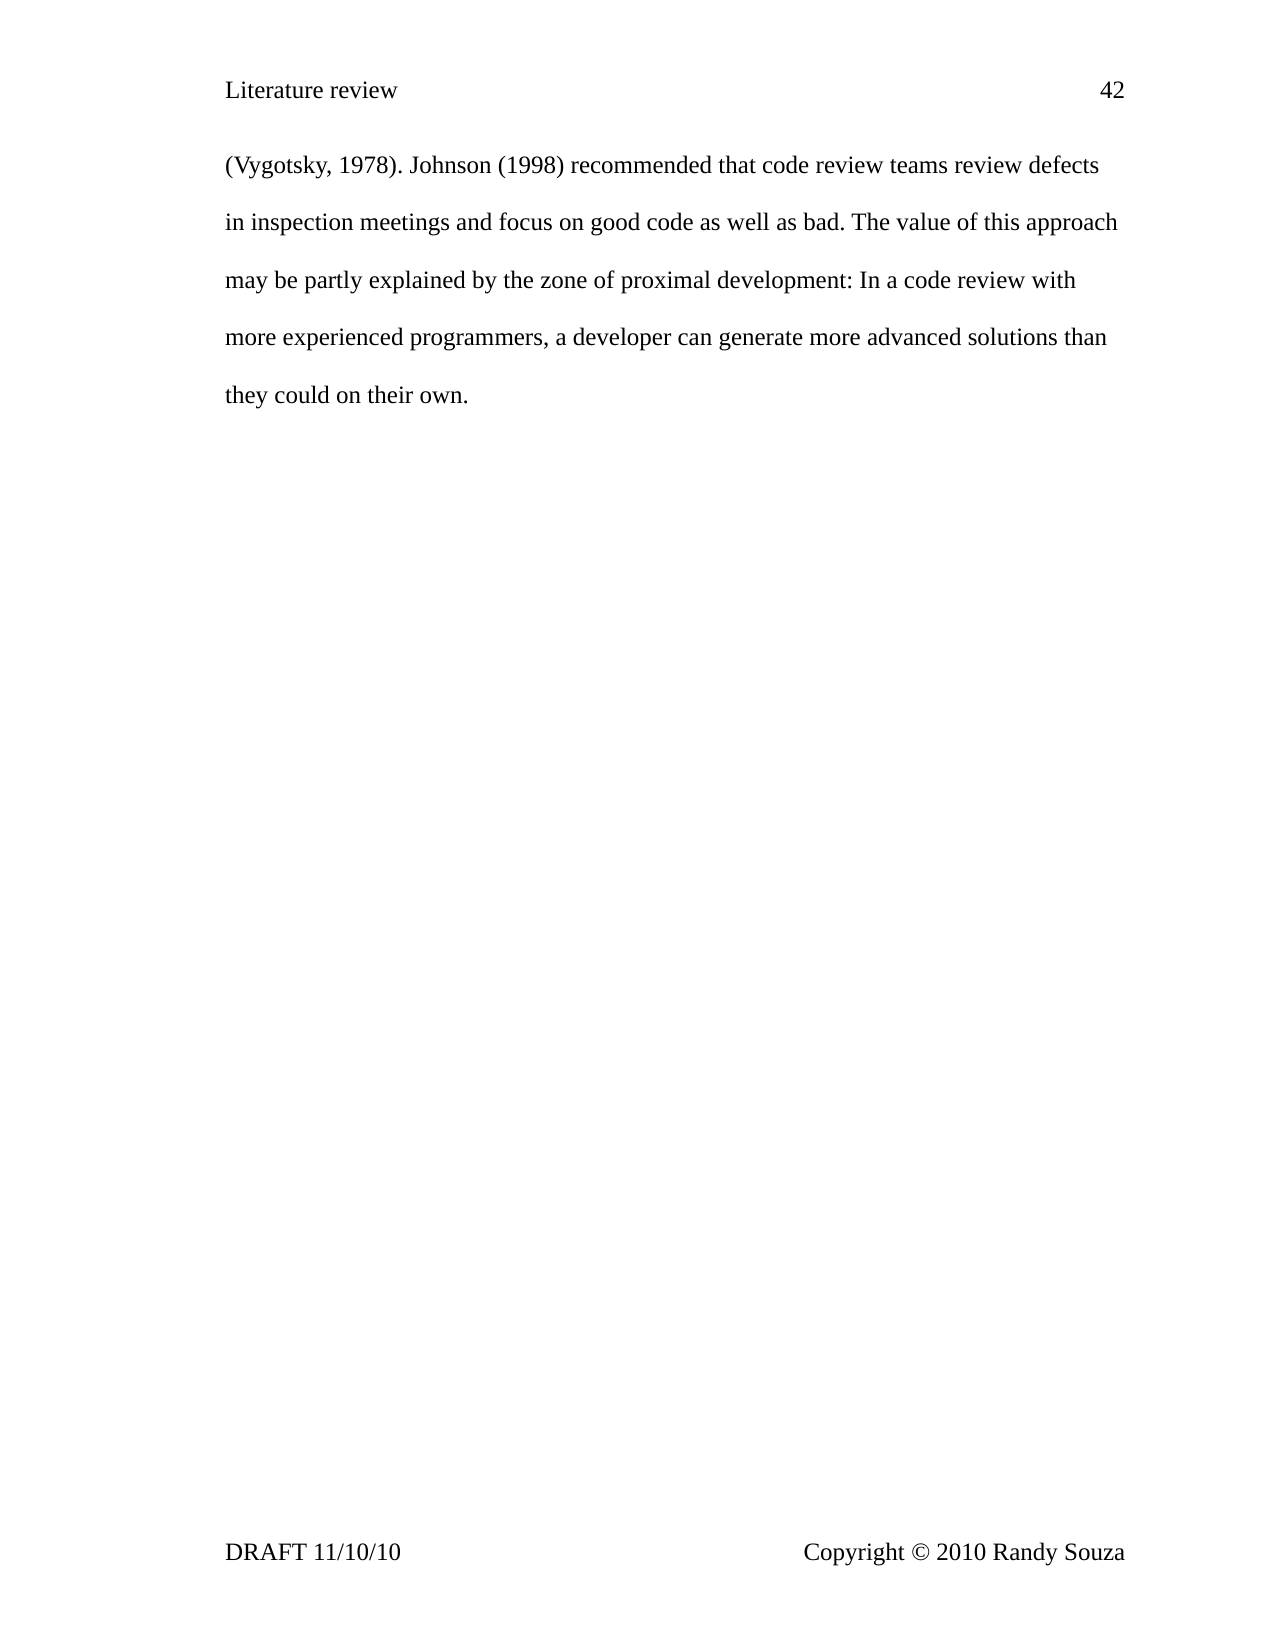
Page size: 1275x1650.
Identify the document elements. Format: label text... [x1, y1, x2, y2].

text (Vygotsky, 1978). Johnson (1998) recommended that code review teams review defects in inspection meetings and focus on good code as well as bad. The value of this approach may be partly explained by the zone of proximal development: In a code review with more experienced programmers, a developer can generate more advanced solutions than they could on their own. [225, 150, 1125, 409]
